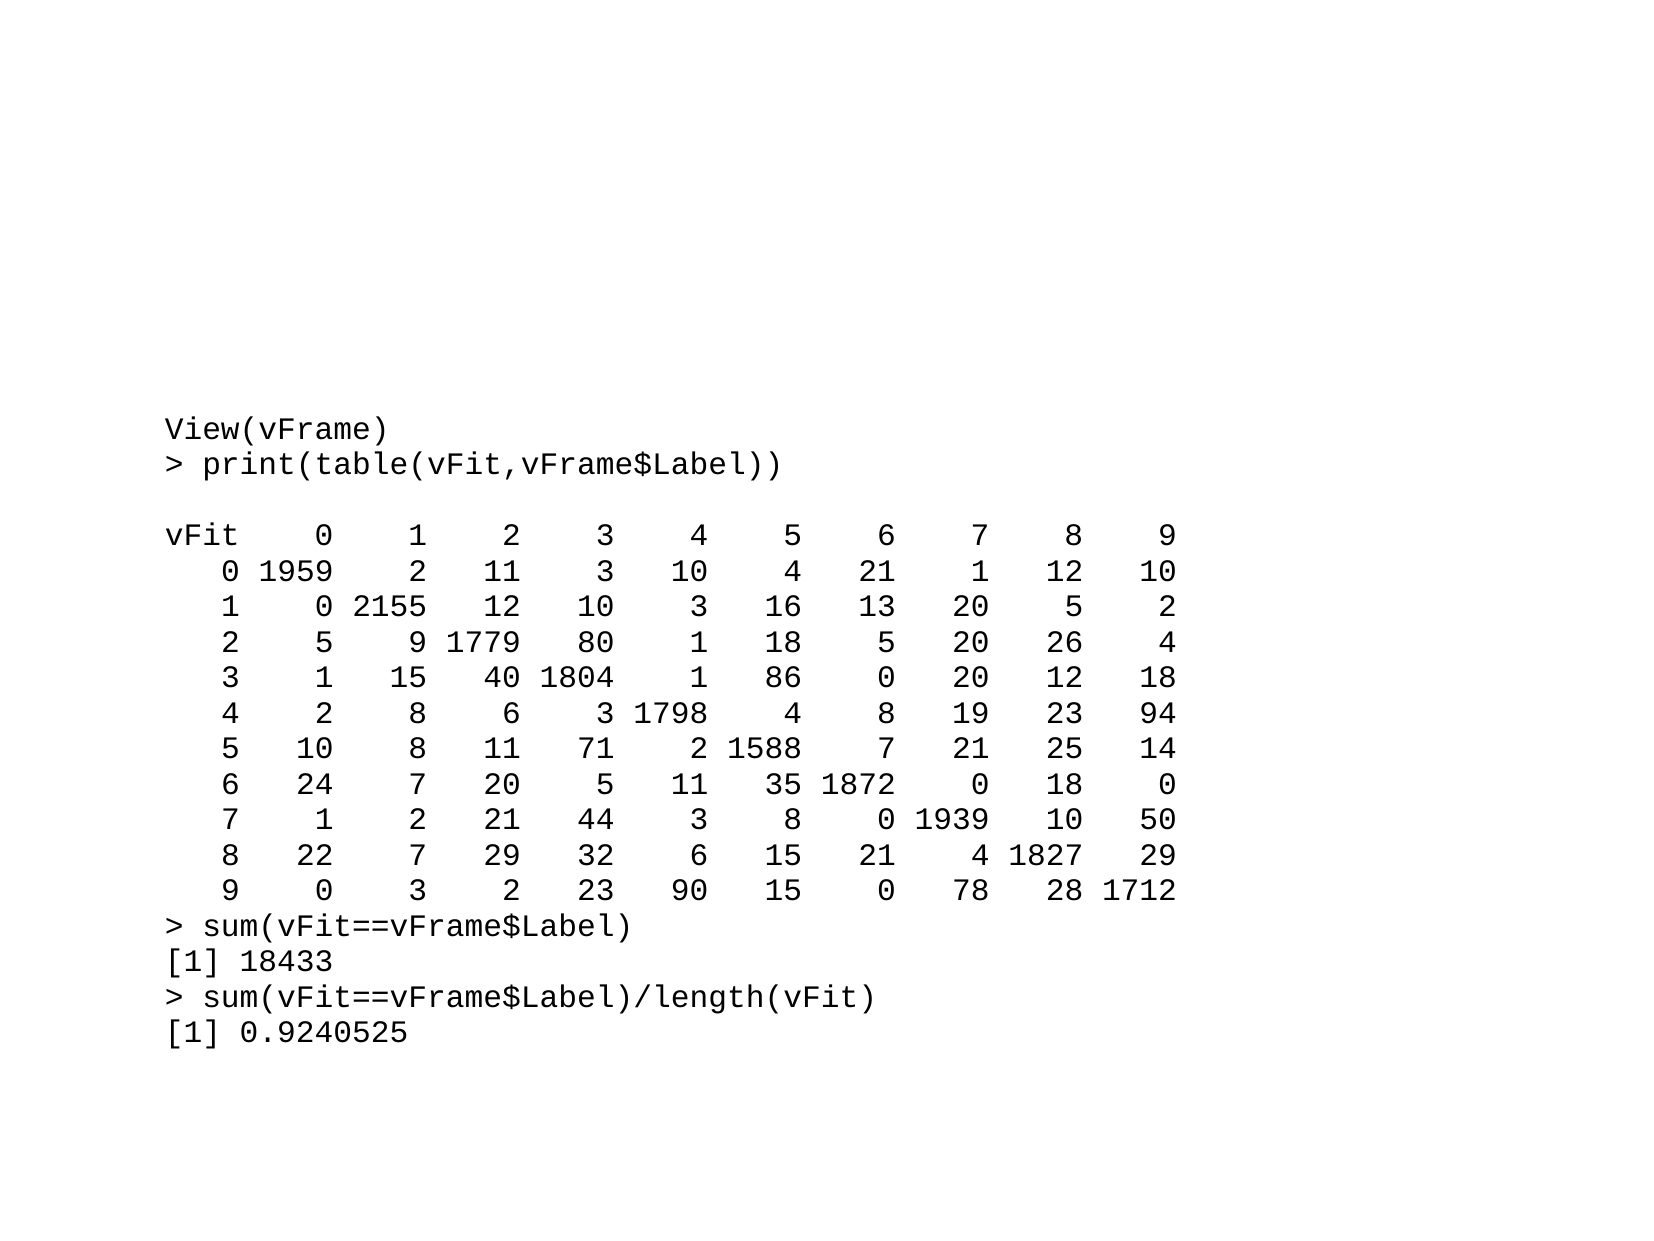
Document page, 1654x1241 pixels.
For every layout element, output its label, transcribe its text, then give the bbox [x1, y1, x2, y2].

text_box View(vFrame) > print(table(vFit,vFrame$Label)) vFit 0 1 2 3 4 5 6 7 8 9 0 1959 2 11 3 10 4 21 1 12 10 1 0 2155 12 10 3 16 13 20 5 2 2 5 9 1779 80 1 18 5 20 26 4 3 1 15 40 1804 1 86 0 20 12 18 4 2 8 6 3 1798 4 8 19 23 94 5 10 8 11 71 2 1588 7 21 25 14 6 24 7 20 5 11 35 1872 0 18 0 7 1 2 21 44 3 8 0 1939 10 50 8 22 7 29 32 6 15 21 4 1827 29 9 0 3 2 23 90 15 0 78 28 1712 > sum(vFit==vFrame$Label) [1] 18433 > sum(vFit==vFrame$Label)/length(vFit) [1] 0.9240525 [150, 406, 1309, 1066]
